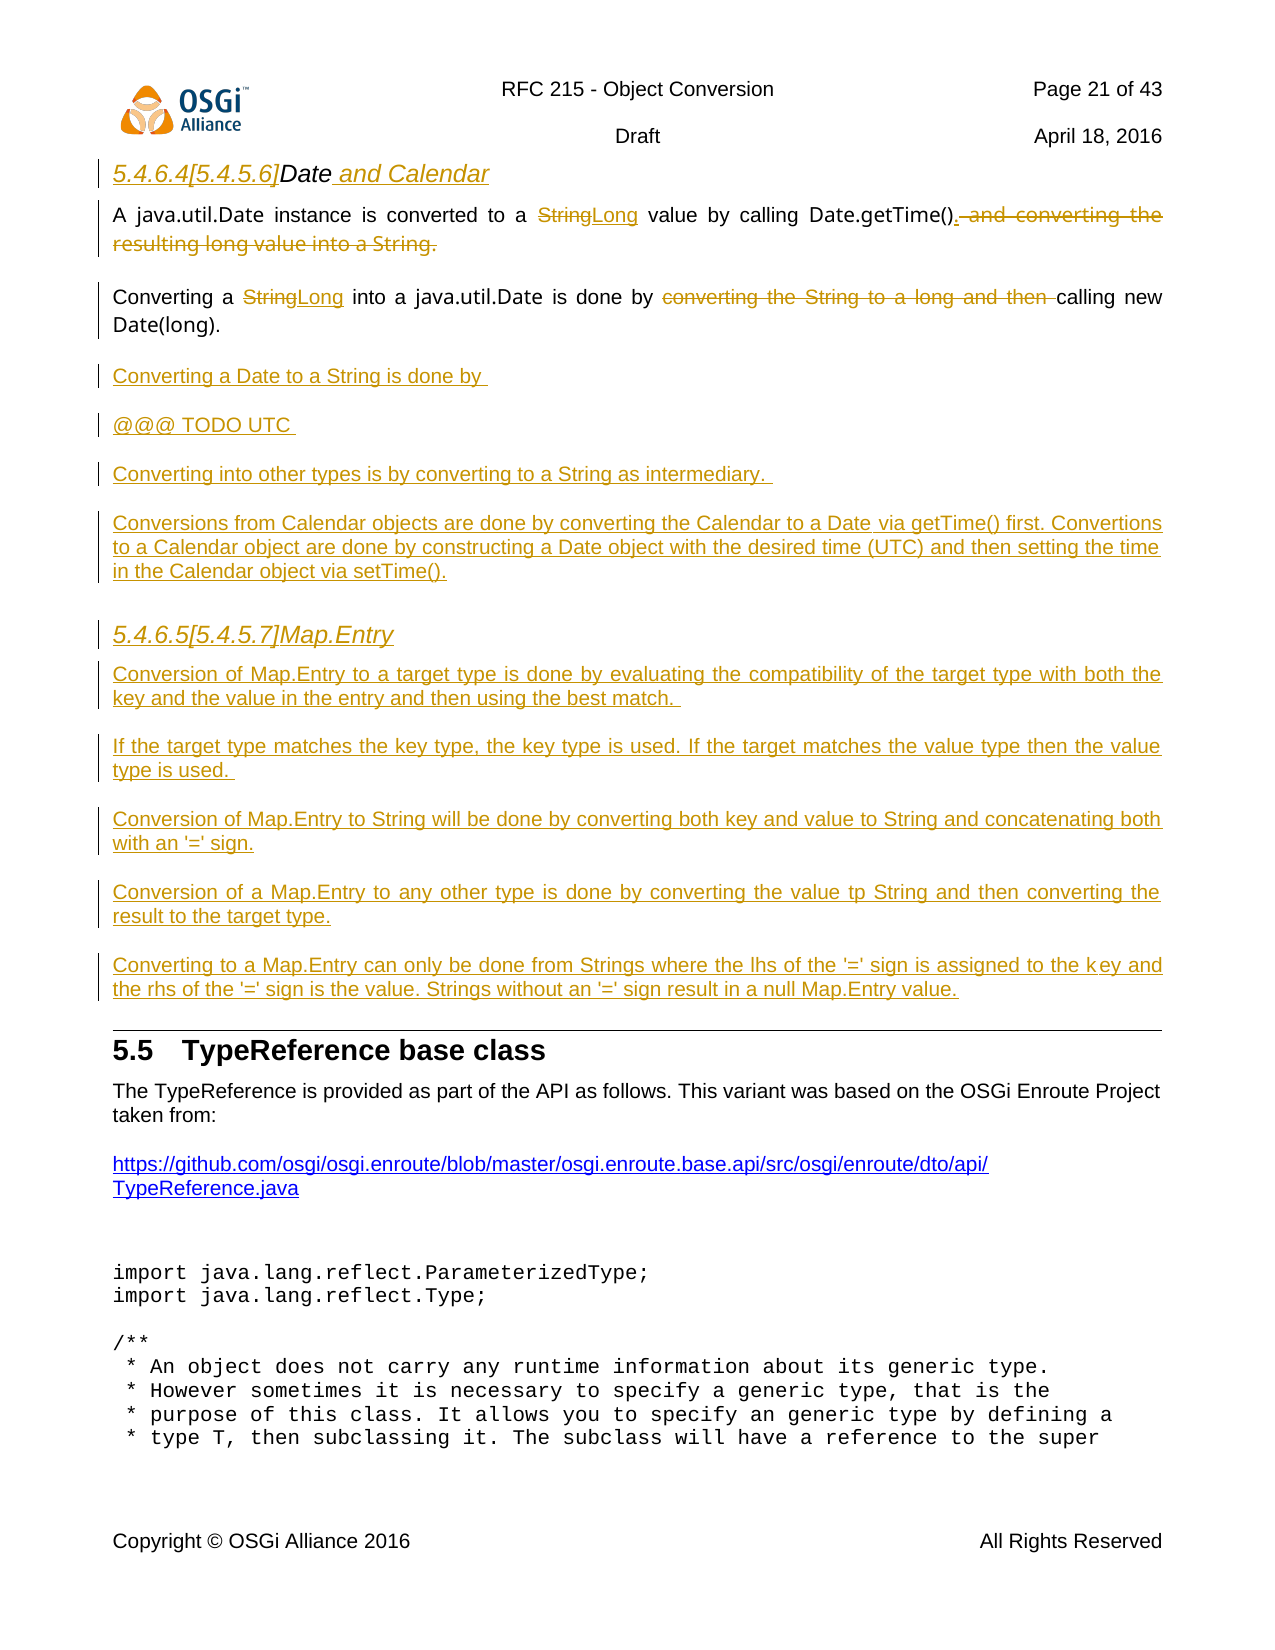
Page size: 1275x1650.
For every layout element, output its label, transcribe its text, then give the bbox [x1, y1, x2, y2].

text Converting a Long into a java.util.Date is done by calling new Date(long). [112, 282, 1162, 339]
subtitle TypeReference base class [112, 1031, 1162, 1067]
text /** [112, 1333, 1162, 1356]
subtitle Map.Entry [112, 620, 1162, 649]
text with an '=' sign. [112, 829, 1162, 855]
text import java.lang.reflect.Type; [112, 1285, 1162, 1309]
text import java.lang.reflect.ParameterizedType; [112, 1262, 1162, 1285]
text If the target type matches the key type, the key type is used. If the target matches the value type then the value [112, 734, 1162, 755]
text The TypeReference is provided as part of the API as follows. This variant was based on the OSGi Enroute Project taken from: [112, 1079, 1162, 1127]
text Converting to a Map.Entry can only be done from Strings where the lhs of the '=' sign is assigned to the key and the rhs of the '=' sign is the value. Strings without an '=' sign result in a null Map.Entry value. [112, 953, 1162, 1001]
text A java.util.Date instance is converted to a Long value by calling Date.getTime(). [112, 200, 1162, 257]
text Conversion of a Map.Entry to any other type is done by converting the value tp String and then converting the result to the target type. [112, 880, 1162, 928]
text @@@ TODO UTC [112, 413, 1162, 437]
text key and the value in the entry and then using the best match. [112, 683, 1162, 709]
text Converting into other types is by converting to a String as intermediary. [112, 462, 1162, 486]
text Conversion of Map.Entry to a target type is done by evaluating the compatibility of the target type with both the [112, 661, 1162, 682]
text Conversions from Calendar objects are done by converting the Calendar to a Date via getTime() first. Convertions [112, 511, 1162, 532]
text Converting a Date to a String is done by [112, 364, 1162, 388]
subtitle Date and Calendar [112, 159, 1162, 188]
text * However sometimes it is necessary to specify a generic type, that is the [112, 1380, 1162, 1403]
text type is used. [112, 756, 1162, 782]
picture [113, 78, 257, 142]
text * type T, then subclassing it. The subclass will have a reference to the super [112, 1427, 1162, 1451]
text * purpose of this class. It allows you to specify an generic type by defining a [112, 1403, 1162, 1427]
text to a Calendar object are done by constructing a Date object with the desired time (UTC) and then setting the time in the Calendar object via setTime(). [112, 533, 1162, 583]
text * An object does not carry any runtime information about its generic type. [112, 1356, 1162, 1380]
text Conversion of Map.Entry to String will be done by converting both key and value to String and concatenating both [112, 807, 1162, 828]
text https://github.com/osgi/osgi.enroute/blob/master/osgi.enroute.base.api/src/osgi/enroute/dto/api/TypeReference.java [112, 1152, 1162, 1200]
